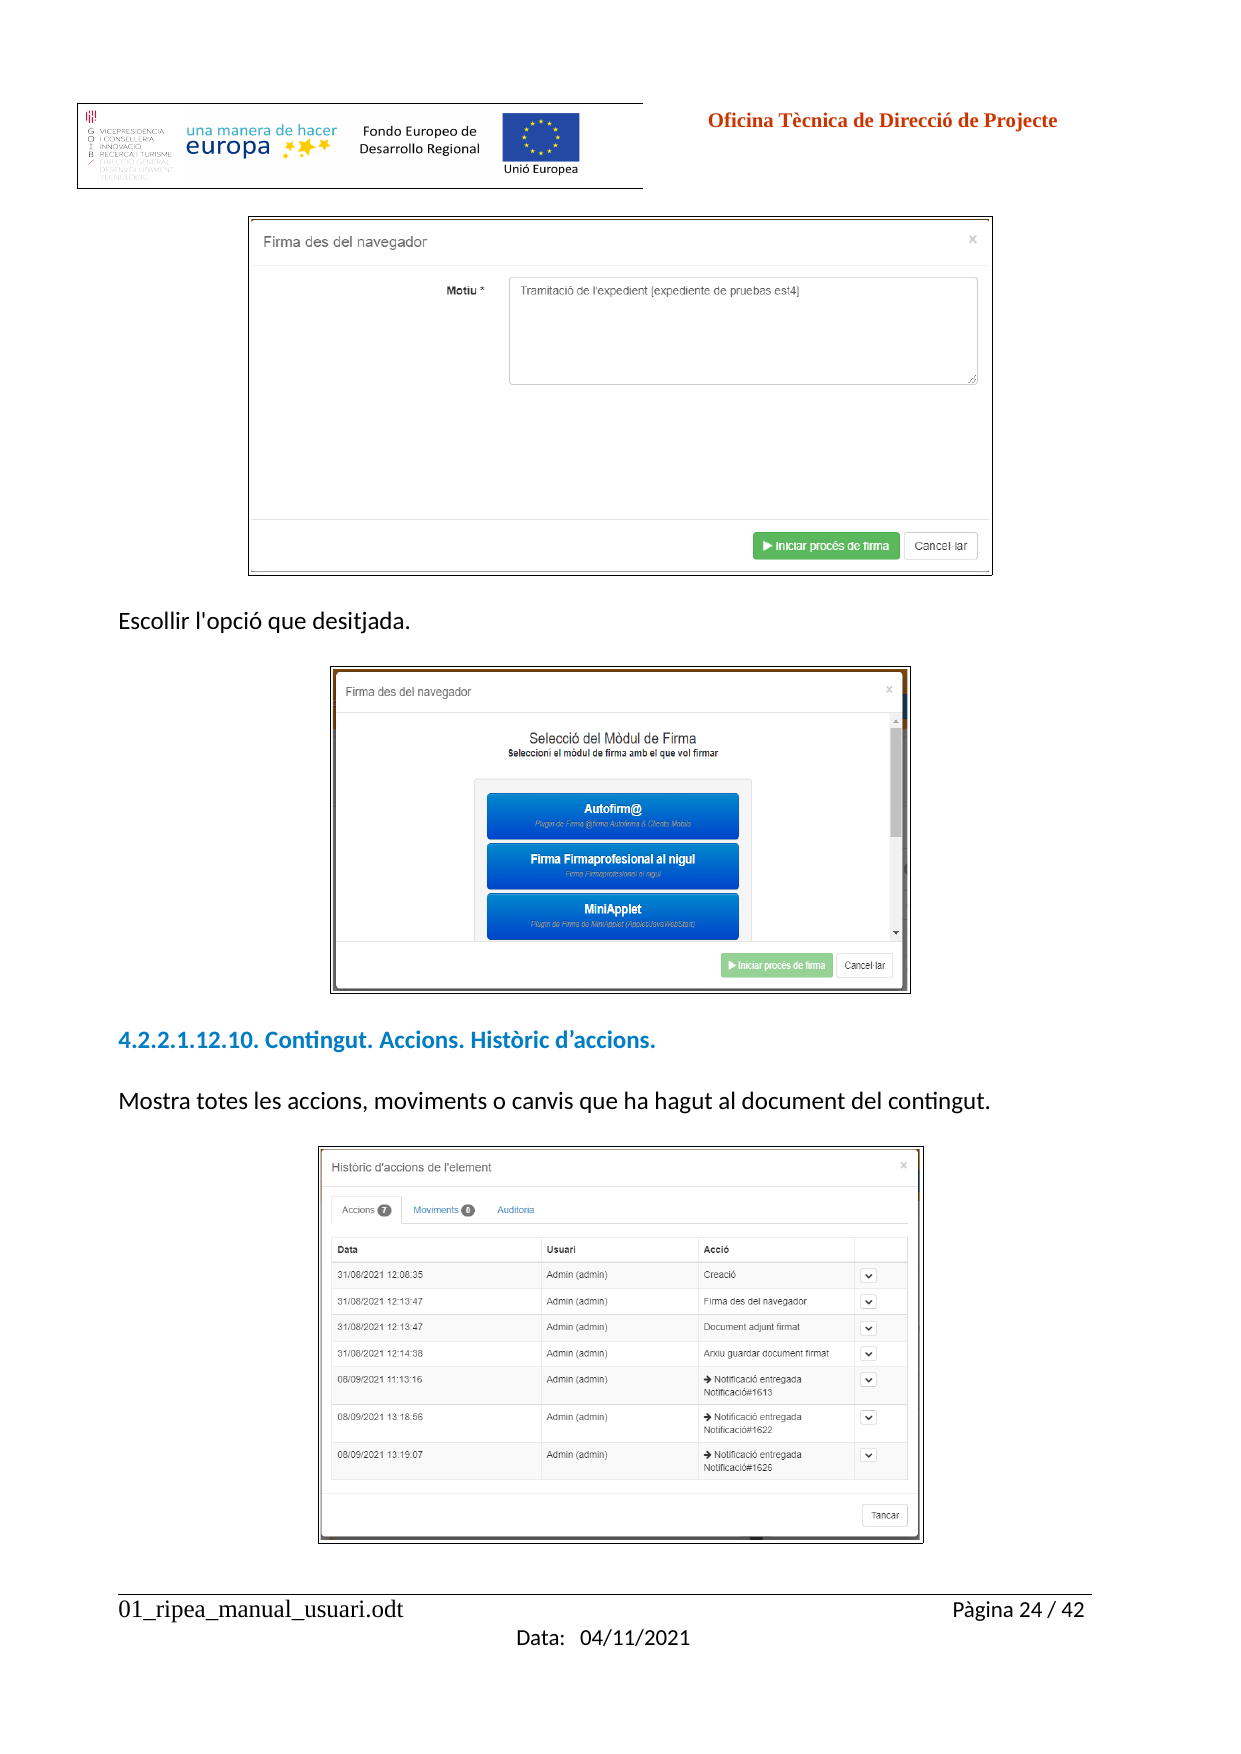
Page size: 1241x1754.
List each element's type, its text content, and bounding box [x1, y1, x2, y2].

text Escollir l'opció que desitjada. [118, 605, 1122, 636]
picture [82, 108, 178, 182]
picture [320, 1149, 920, 1540]
picture [251, 219, 989, 572]
text Mostra totes les accions, moviments o canvis que ha hagut al document del contingut. [118, 1085, 1122, 1116]
picture [184, 108, 585, 182]
subtitle 4.2.2.1.12.10. Contingut. Accions. Històric d’accions. [118, 1024, 1122, 1054]
picture [332, 669, 908, 991]
